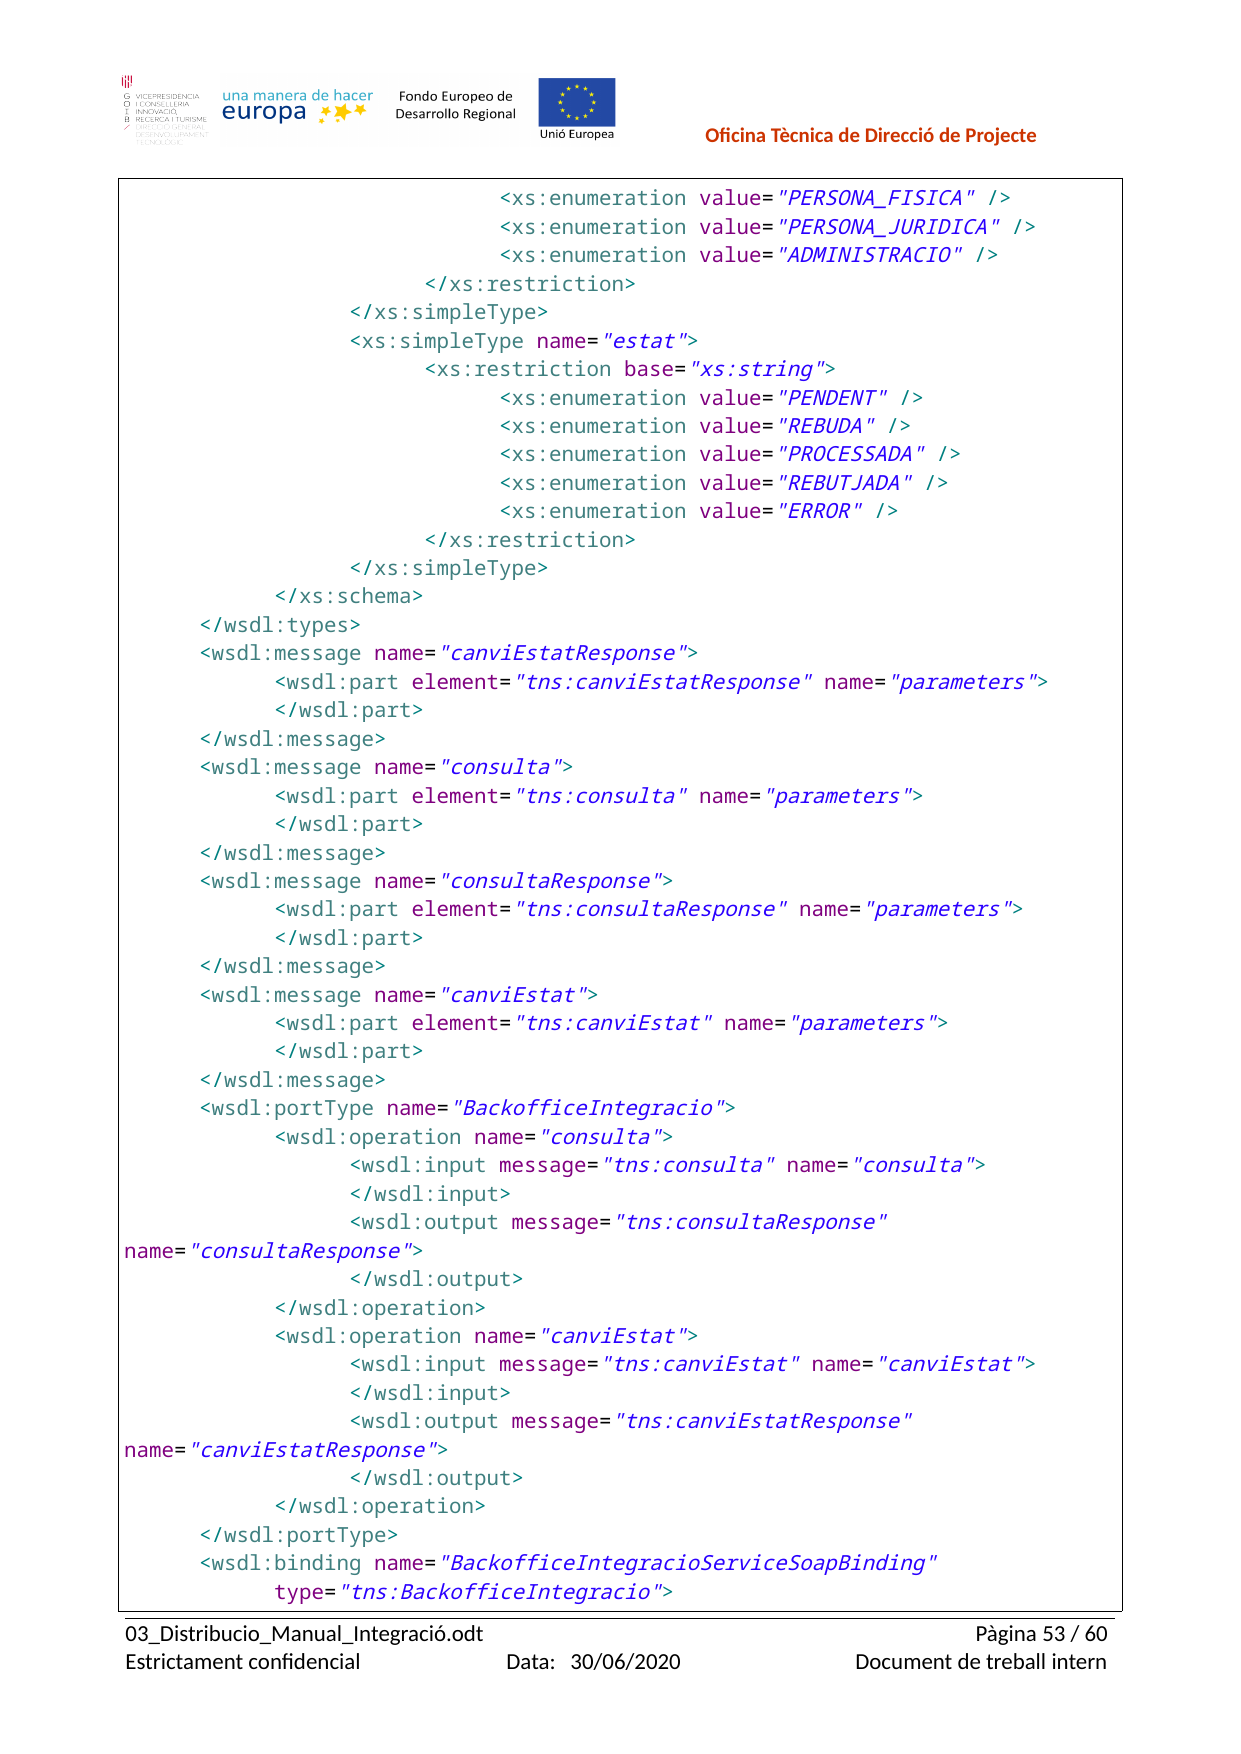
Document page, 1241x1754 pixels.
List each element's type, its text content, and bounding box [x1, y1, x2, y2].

picture [118, 73, 213, 147]
table_header <xs:enumeration value="PERSONA_FISICA" /> <xs:enumeration value="PERSONA_JURIDICA" /> <xs:enumeration value="ADMINISTRACIO" /> </xs:restriction> </xs:simpleType> <xs:simpleType name="estat"> <xs:restriction base="xs:string"> <xs:enumeration value="PENDENT" /> <xs:enumeration value="REBUDA" /> <xs:enumeration value="PROCESSADA" /> <xs:enumeration value="REBUTJADA" /> <xs:enumeration value="ERROR" /> </xs:restriction> </xs:simpleType> </xs:schema> </wsdl:types> <wsdl:message name="canviEstatResponse"> <wsdl:part element="tns:canviEstatResponse" name="parameters"> </wsdl:part> </wsdl:message> <wsdl:message name="consulta"> <wsdl:part element="tns:consulta" name="parameters"> </wsdl:part> </wsdl:message> <wsdl:message name="consultaResponse"> <wsdl:part element="tns:consultaResponse" name="parameters"> </wsdl:part> </wsdl:message> <wsdl:message name="canviEstat"> <wsdl:part element="tns:canviEstat" name="parameters"> </wsdl:part> </wsdl:message> <wsdl:portType name="BackofficeIntegracio"> <wsdl:operation name="consulta"> <wsdl:input message="tns:consulta" name="consulta"> </wsdl:input> <wsdl:output message="tns:consultaResponse" name="consultaResponse"> </wsdl:output> </wsdl:operation> <wsdl:operation name="canviEstat"> <wsdl:input message="tns:canviEstat" name="canviEstat"> </wsdl:input> <wsdl:output message="tns:canviEstatResponse" name="canviEstatResponse"> </wsdl:output> </wsdl:operation> </wsdl:portType> <wsdl:binding name="BackofficeIntegracioServiceSoapBinding" type="tns:BackofficeIntegracio"> [119, 179, 1122, 1611]
picture [219, 73, 621, 147]
